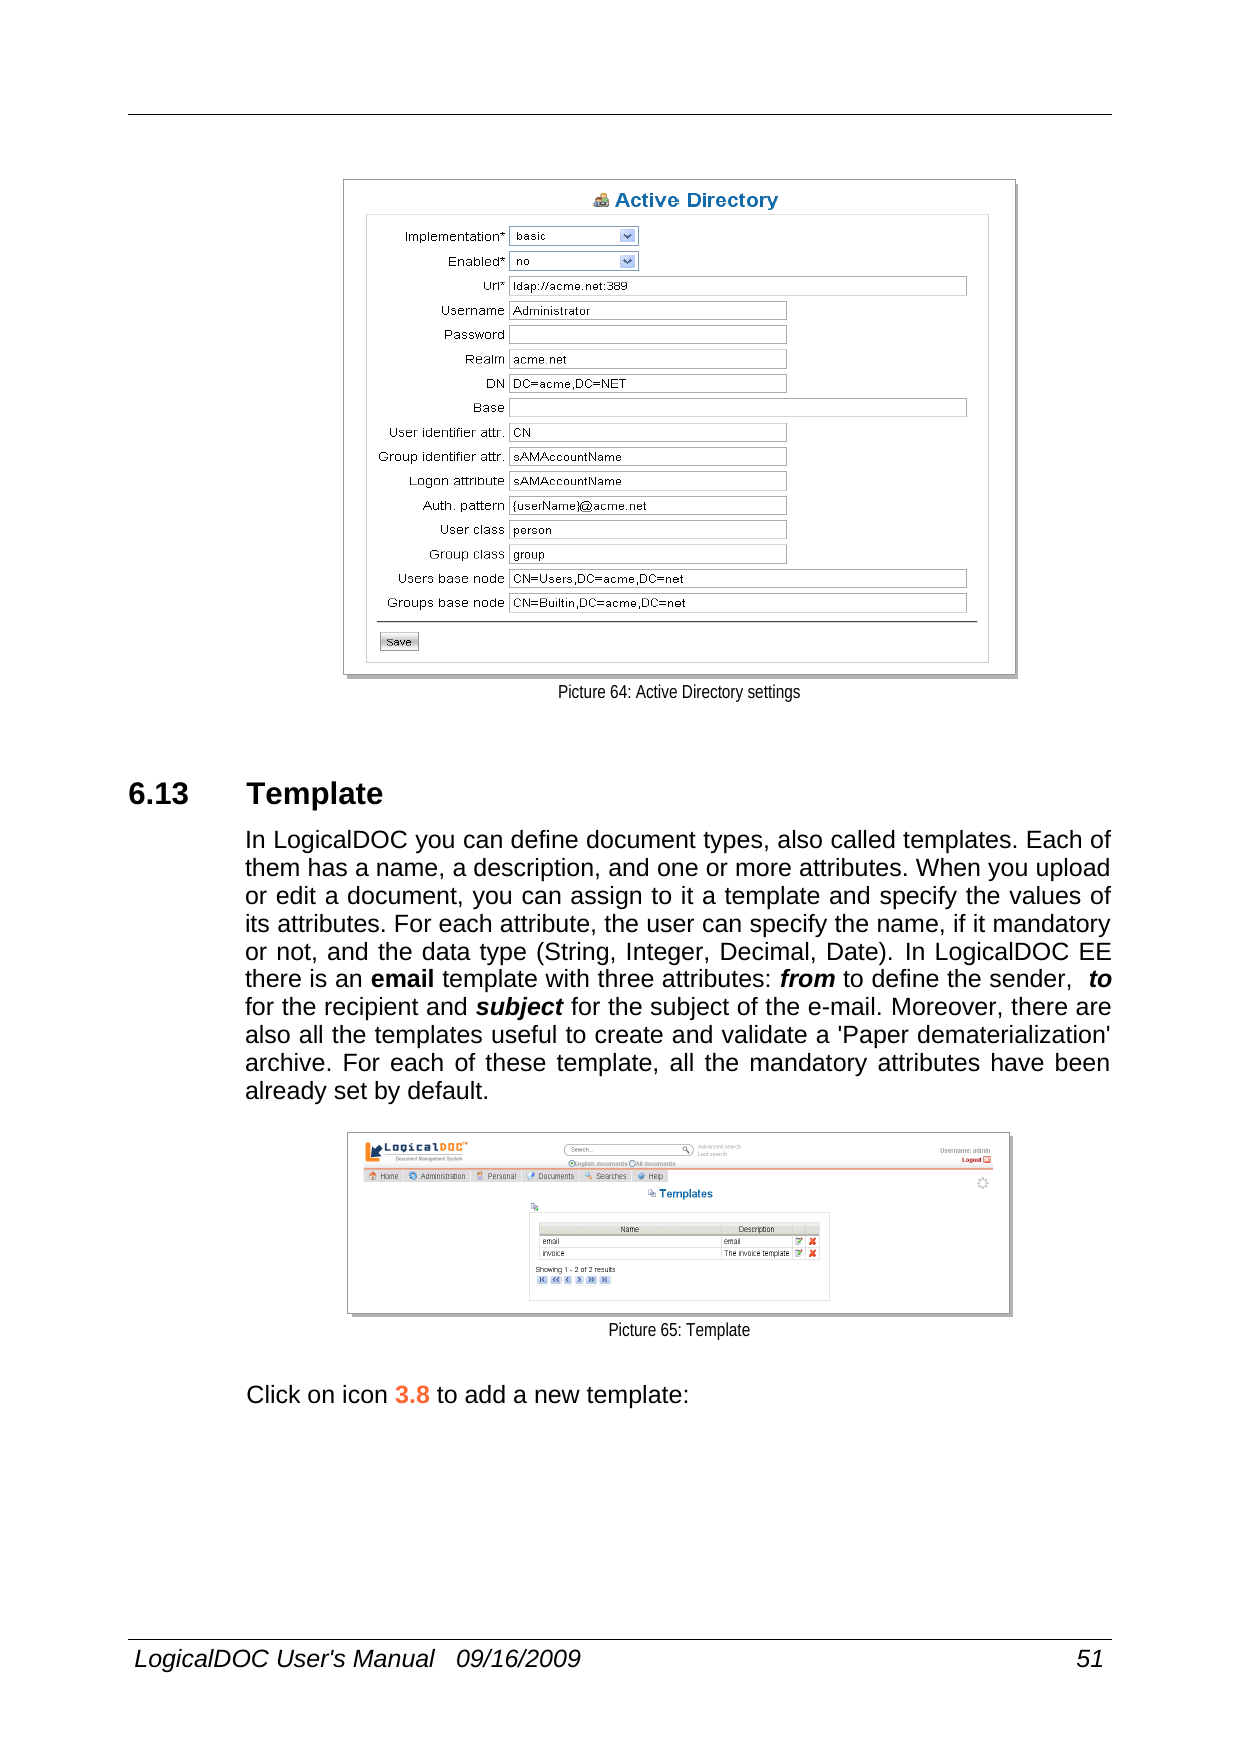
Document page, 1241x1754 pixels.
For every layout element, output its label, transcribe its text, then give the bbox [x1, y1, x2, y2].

subtitle Template [128, 776, 1112, 811]
text Click on icon 3.8 to add a new template: [246, 1381, 1112, 1409]
text In LogicalDOC you can define document types, also called templates. Each of them has a name, a description, and one or more attributes. When you upload or edit a document, you can assign to it a template and specify the values of its attributes. For each attribute, the user can specify the name, if it mandatory or not, and the data type (String, Integer, Decimal, Date). In LogicalDOC EE there is an email template with three attributes: from to define the sender, to for the recipient and subject for the subject of the e-mail. Moreover, there are also all the templates useful to create and validate a 'Paper dematerialization' archive. For each of these template, all the mandatory attributes have been already set by default. [245, 826, 1112, 1105]
text Picture 65: Template [347, 1314, 1011, 1340]
picture [363, 1140, 993, 1304]
text Picture 64: Active Directory settings [342, 674, 1016, 702]
